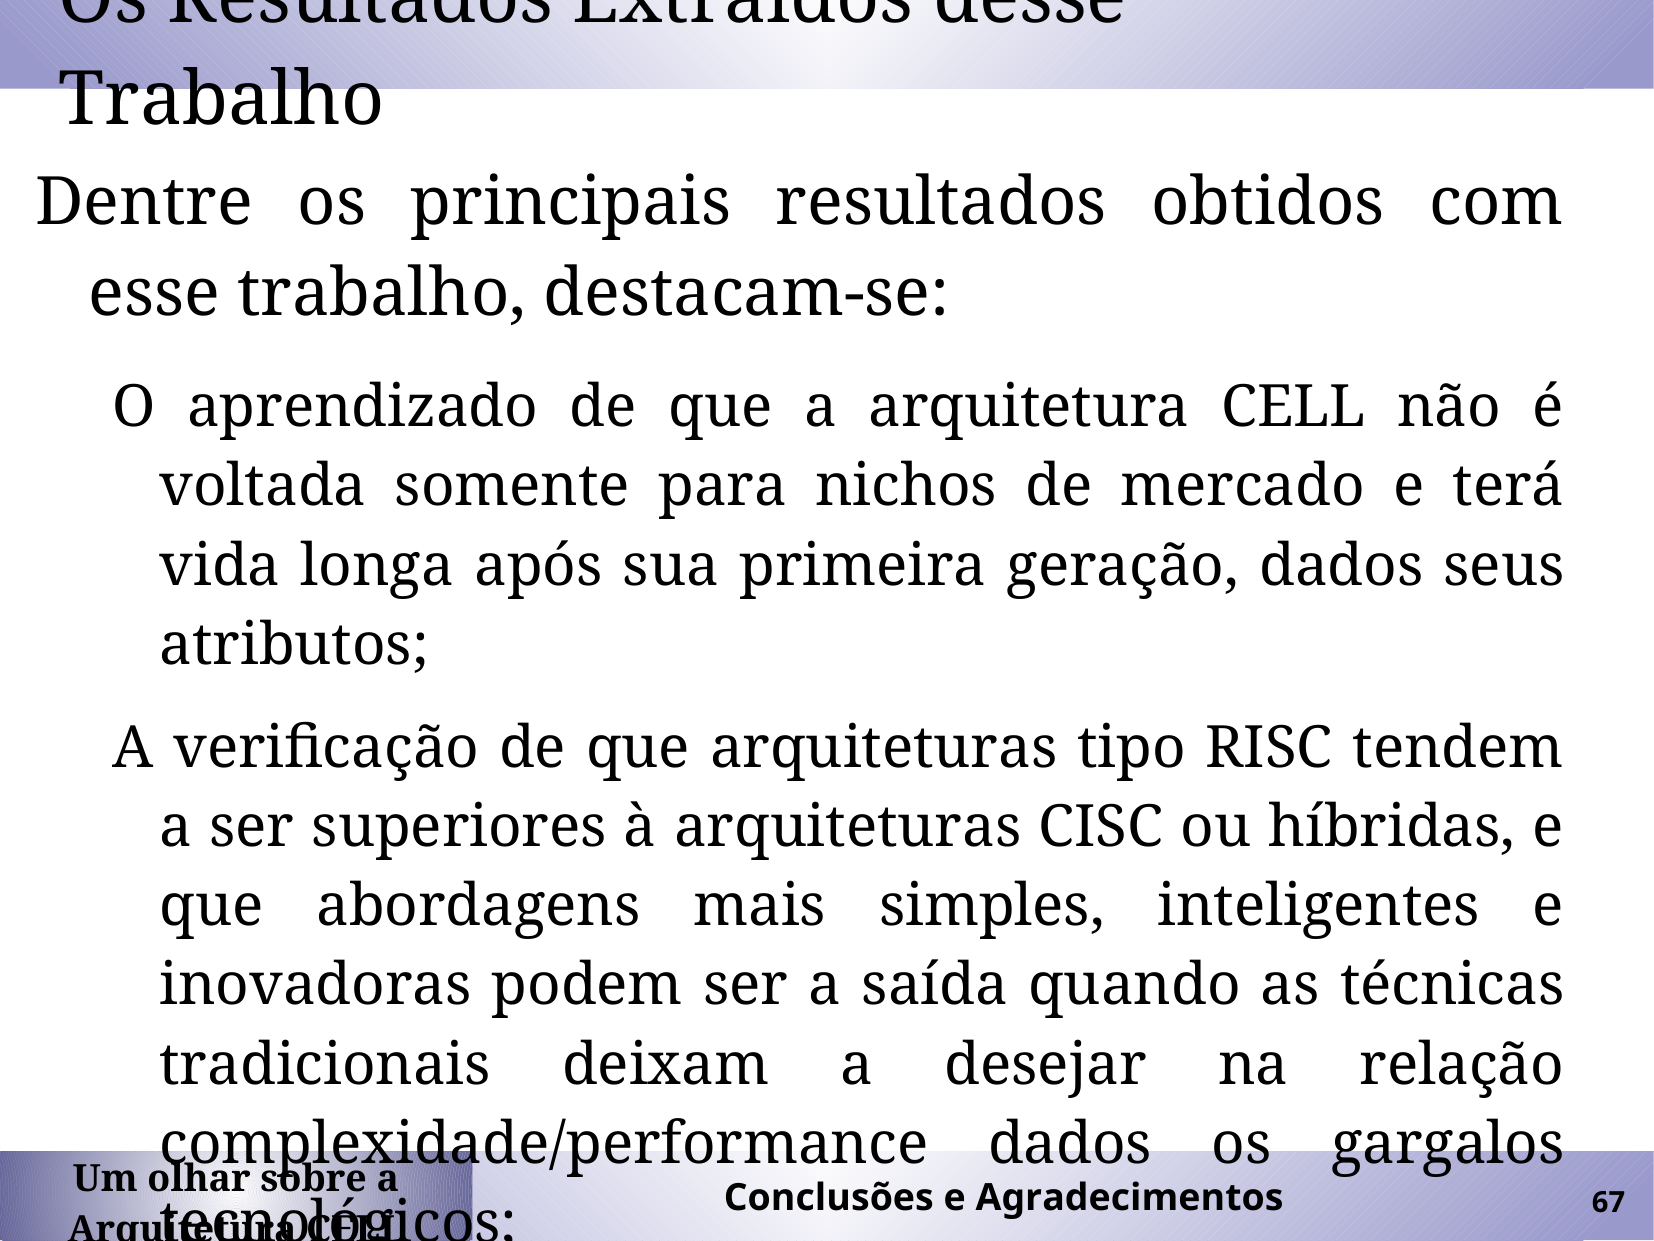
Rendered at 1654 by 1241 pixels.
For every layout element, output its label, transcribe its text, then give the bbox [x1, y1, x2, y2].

title Os Resultados Extraídos desse Trabalho [59, 6, 1447, 82]
list Dentre os principais resultados obtidos com esse trabalho, destacam-se: O aprendizado de que a arquitetura CELL não é voltada somente para nichos de mercado e terá vida longa após sua primeira geração, dados seus atributos; A verificação de que arquiteturas tipo RISC tendem a ser superiores à arquiteturas CISC ou híbridas, e que abordagens mais simples, inteligentes e inovadoras podem ser a saída quando as técnicas tradicionais deixam a desejar na relação complexidade/performance dados os gargalos tecnológicos; A verificação prática dos fundamentos teóricos adquiridos nas disciplinas de Organzição e Arquitetura de Computadores em um contexto absolutamente atual; [17, 153, 1565, 1063]
text_box Conclusões e Agradecimentos [501, 1151, 1506, 1241]
